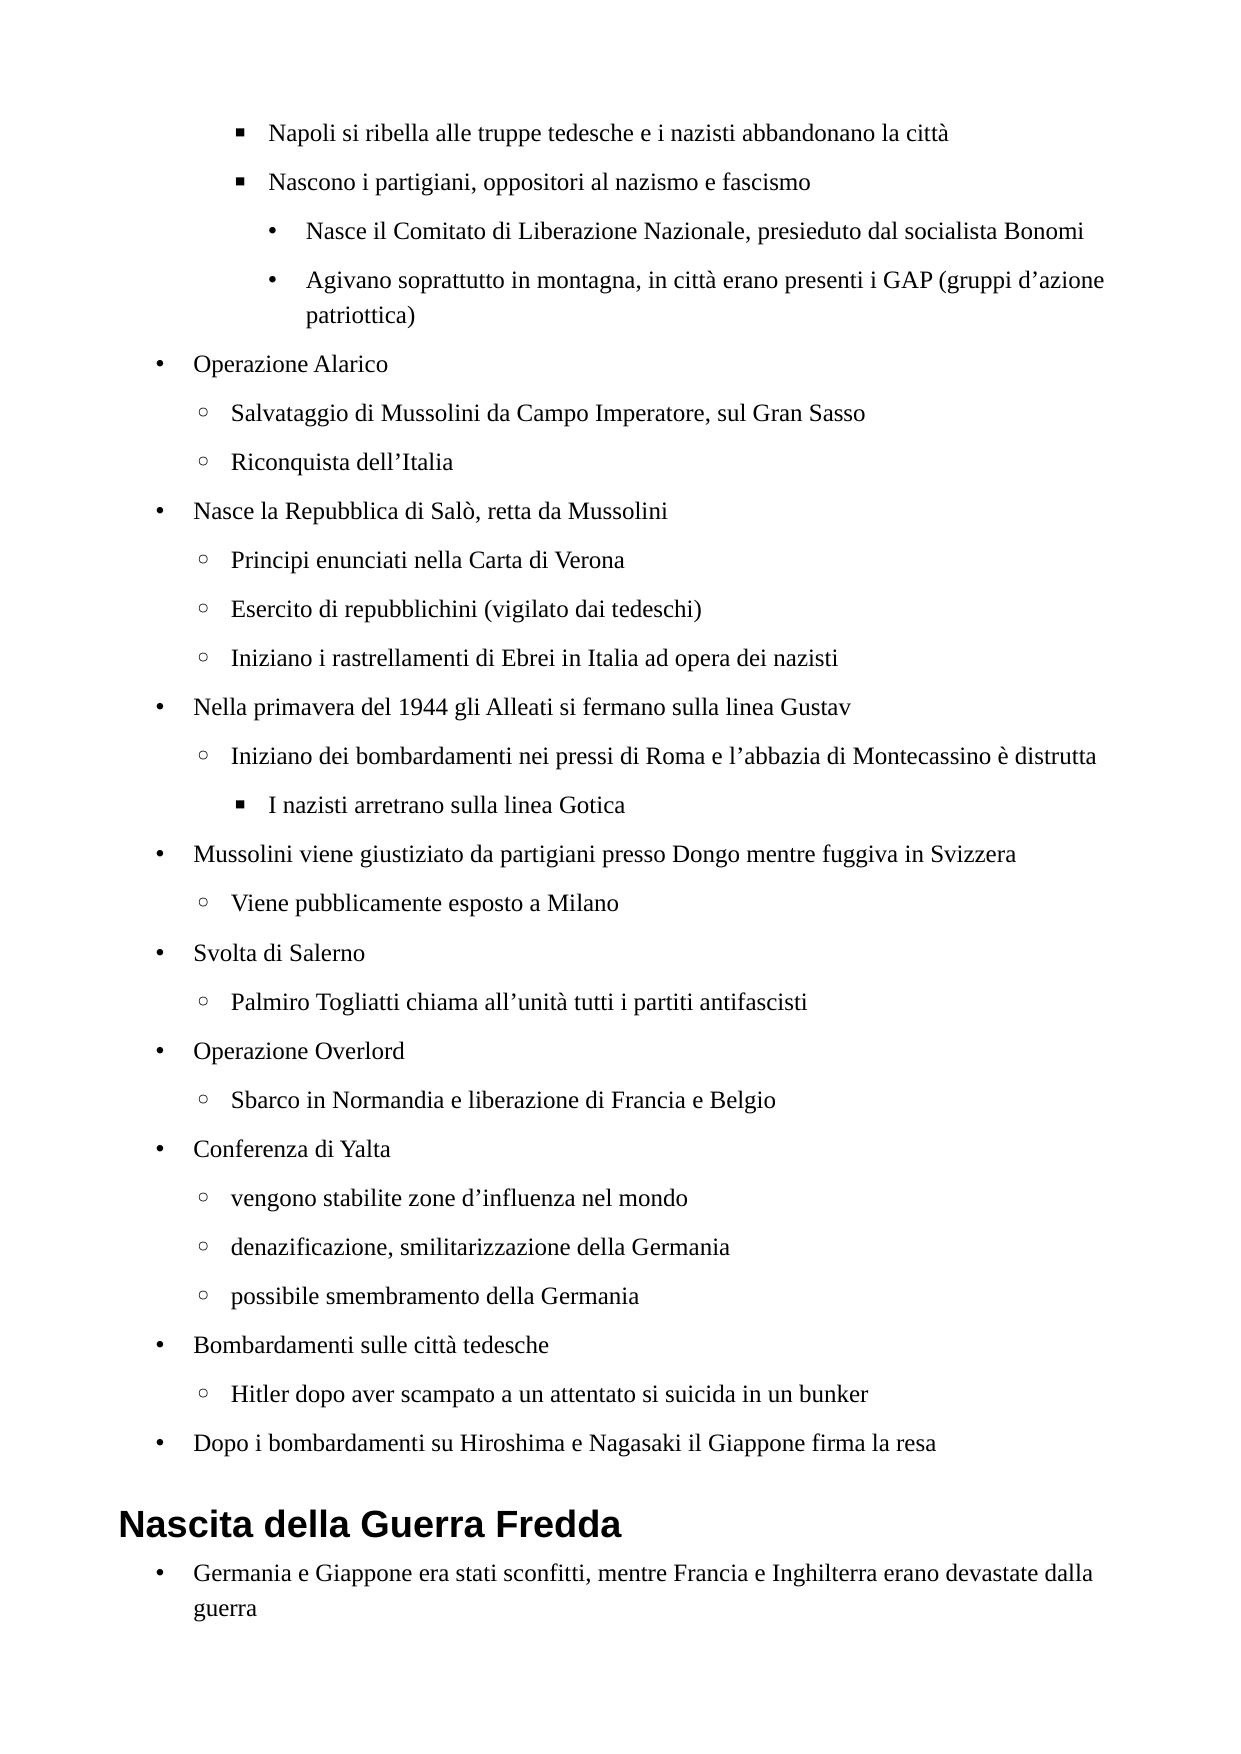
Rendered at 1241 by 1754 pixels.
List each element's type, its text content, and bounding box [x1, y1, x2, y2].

list I nazisti arretrano sulla linea Gotica [231, 790, 1122, 819]
list Hitler dopo aver scampato a un attentato si suicida in un bunker [193, 1379, 1122, 1408]
list Viene pubblicamente esposto a Milano [193, 888, 1122, 917]
list Iniziano i rastrellamenti di Ebrei in Italia ad opera dei nazisti [193, 643, 1122, 672]
list Mussolini viene giustiziato da partigiani presso Dongo mentre fuggiva in Svizzera [156, 839, 1122, 868]
list Nascono i partigiani, oppositori al nazismo e fascismo [231, 167, 1122, 196]
list Dopo i bombardamenti su Hiroshima e Nagasaki il Giappone firma la resa [156, 1428, 1122, 1457]
list Operazione Alarico [156, 349, 1122, 378]
list vengono stabilite zone d’influenza nel mondo [193, 1183, 1122, 1212]
list Nasce il Comitato di Liberazione Nazionale, presieduto dal socialista Bonomi [268, 216, 1122, 245]
list Bombardamenti sulle città tedesche [156, 1330, 1122, 1359]
list Operazione Overlord [156, 1036, 1122, 1064]
list Esercito di repubblichini (vigilato dai tedeschi) [193, 594, 1122, 623]
list Svolta di Salerno [156, 938, 1122, 966]
list Iniziano dei bombardamenti nei pressi di Roma e l’abbazia di Montecassino è distrutta [193, 741, 1122, 770]
list denazificazione, smilitarizzazione della Germania [193, 1232, 1122, 1261]
list Germania e Giappone era stati sconfitti, mentre Francia e Inghilterra erano devastate dalla guerra [156, 1558, 1122, 1622]
list Conferenza di Yalta [156, 1134, 1122, 1163]
subtitle Nascita della Guerra Fredda [118, 1502, 1122, 1546]
list Sbarco in Normandia e liberazione di Francia e Belgio [193, 1085, 1122, 1113]
list Napoli si ribella alle truppe tedesche e i nazisti abbandonano la città [231, 118, 1122, 147]
list possibile smembramento della Germania [193, 1281, 1122, 1310]
list Agivano soprattutto in montagna, in città erano presenti i GAP (gruppi d’azione patriottica) [268, 265, 1122, 328]
list Riconquista dell’Italia [193, 447, 1122, 476]
list Palmiro Togliatti chiama all’unità tutti i partiti antifascisti [193, 987, 1122, 1015]
list Nella primavera del 1944 gli Alleati si fermano sulla linea Gustav [156, 692, 1122, 721]
list Principi enunciati nella Carta di Verona [193, 545, 1122, 574]
list Salvataggio di Mussolini da Campo Imperatore, sul Gran Sasso [193, 398, 1122, 427]
list Nasce la Repubblica di Salò, retta da Mussolini [156, 496, 1122, 525]
